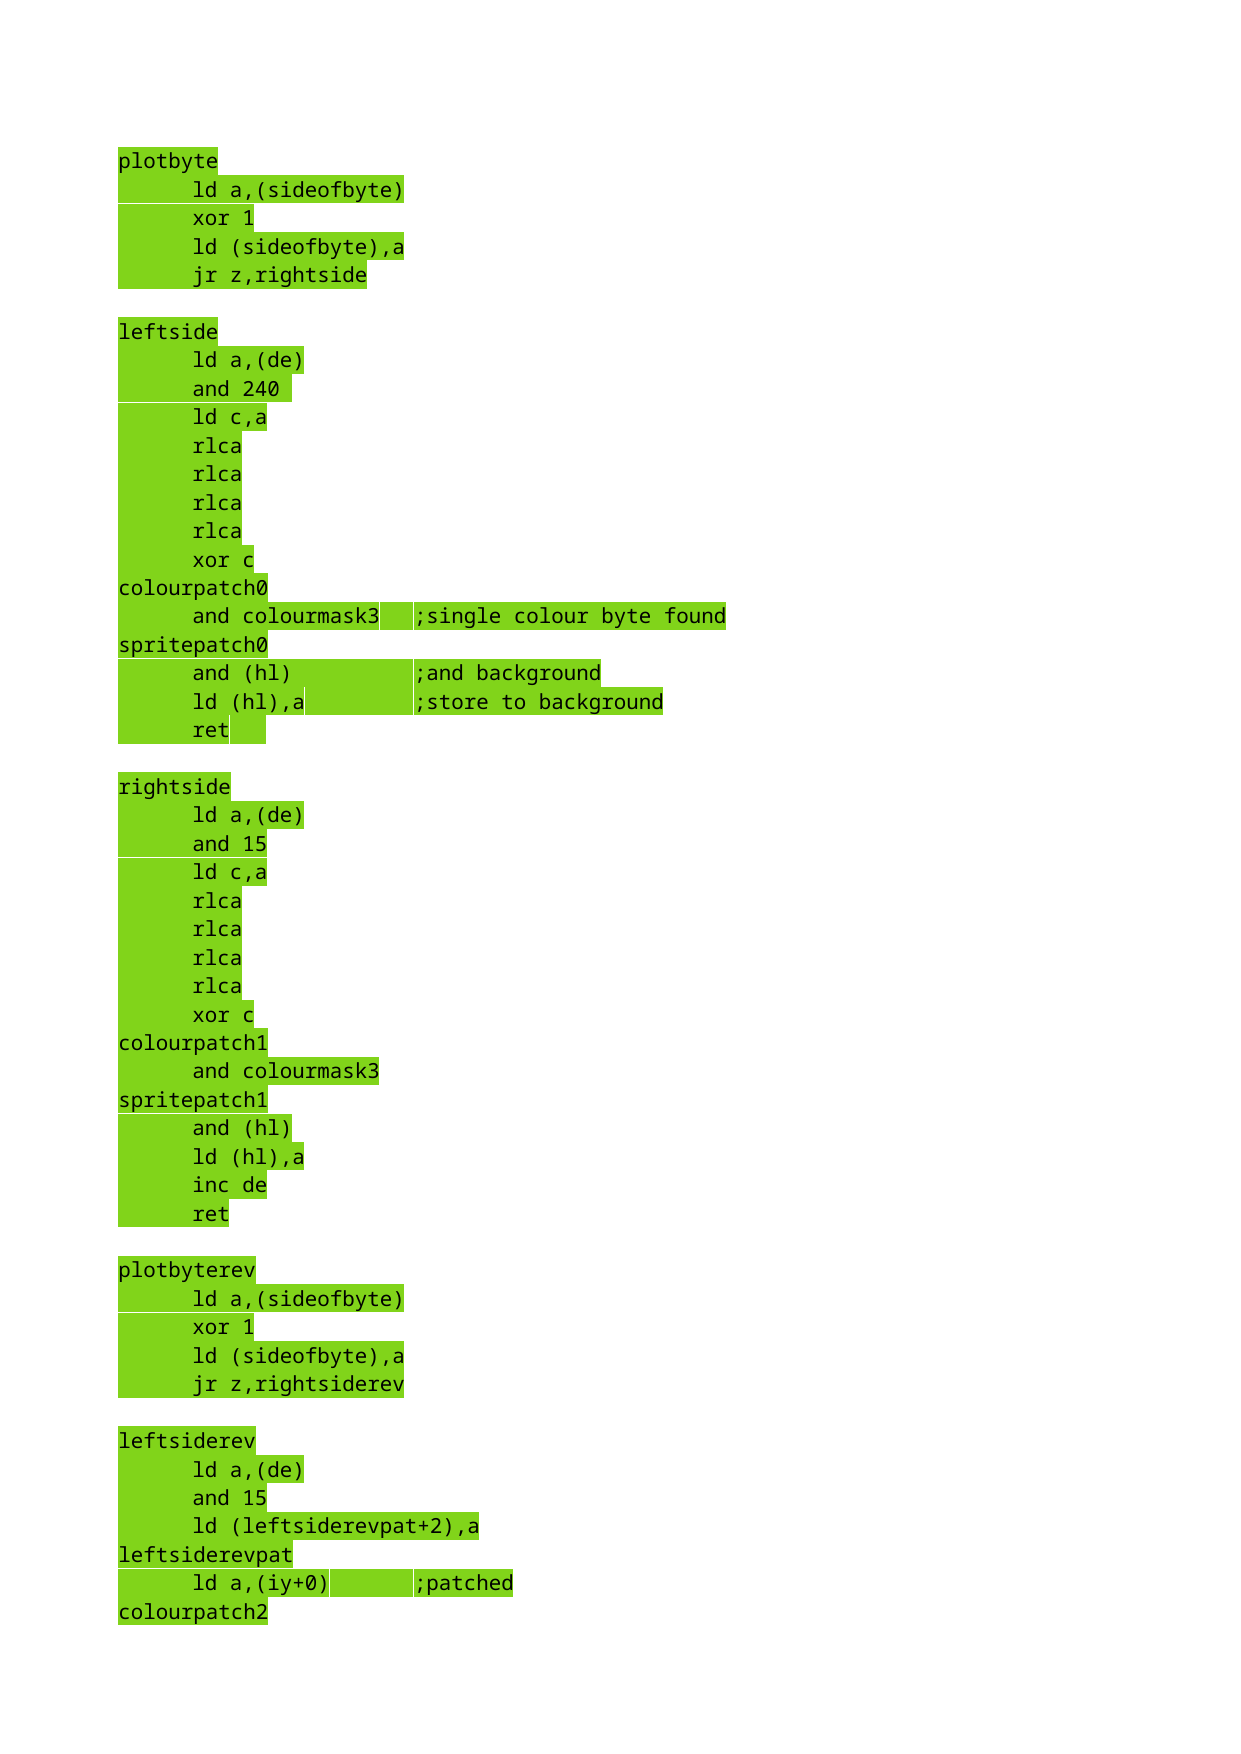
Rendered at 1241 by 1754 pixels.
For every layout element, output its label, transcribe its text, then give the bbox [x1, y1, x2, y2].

text ld a,(de) [118, 346, 1122, 374]
text ld c,a [118, 402, 1122, 431]
text xor c [118, 545, 1122, 573]
text rlca [118, 488, 1122, 516]
text plotbyterev [118, 1256, 1122, 1284]
text ld a,(de) [118, 801, 1122, 829]
text ld (sideofbyte),a [118, 1341, 1122, 1369]
text and 15 [118, 1483, 1122, 1512]
text ret [118, 1199, 1122, 1227]
text ld a,(de) [118, 1455, 1122, 1483]
text and colourmask3 ;single colour byte found [118, 602, 1122, 630]
text ld (hl),a [118, 1142, 1122, 1170]
text ld a,(iy+0) ;patched [118, 1568, 1122, 1597]
text xor 1 [118, 203, 1122, 232]
text rightside [118, 772, 1122, 801]
text and 15 [118, 829, 1122, 857]
text rlca [118, 971, 1122, 1000]
text colourpatch0 [118, 573, 1122, 602]
text and colourmask3 [118, 1057, 1122, 1085]
text inc de [118, 1170, 1122, 1199]
text and (hl) [118, 1113, 1122, 1142]
text rlca [118, 914, 1122, 943]
text leftsiderev [118, 1426, 1122, 1455]
text ld (hl),a ;store to background [118, 687, 1122, 715]
text plotbyte [118, 147, 1122, 175]
text rlca [118, 431, 1122, 459]
text and 240 [118, 374, 1122, 402]
text rlca [118, 459, 1122, 488]
text spritepatch0 [118, 630, 1122, 658]
text leftside [118, 317, 1122, 346]
text leftsiderevpat [118, 1540, 1122, 1568]
text rlca [118, 886, 1122, 914]
text rlca [118, 943, 1122, 971]
text ld (leftsiderevpat+2),a [118, 1512, 1122, 1540]
text ld c,a [118, 857, 1122, 886]
text jr z,rightside [118, 260, 1122, 289]
text xor 1 [118, 1312, 1122, 1341]
text ret [118, 715, 1122, 744]
text rlca [118, 516, 1122, 545]
text xor c [118, 1000, 1122, 1028]
text and (hl) ;and background [118, 658, 1122, 687]
text jr z,rightsiderev [118, 1369, 1122, 1398]
text ld a,(sideofbyte) [118, 175, 1122, 203]
text ld (sideofbyte),a [118, 232, 1122, 260]
text ld a,(sideofbyte) [118, 1284, 1122, 1312]
text spritepatch1 [118, 1085, 1122, 1113]
text colourpatch2 [118, 1597, 1122, 1625]
text colourpatch1 [118, 1028, 1122, 1057]
